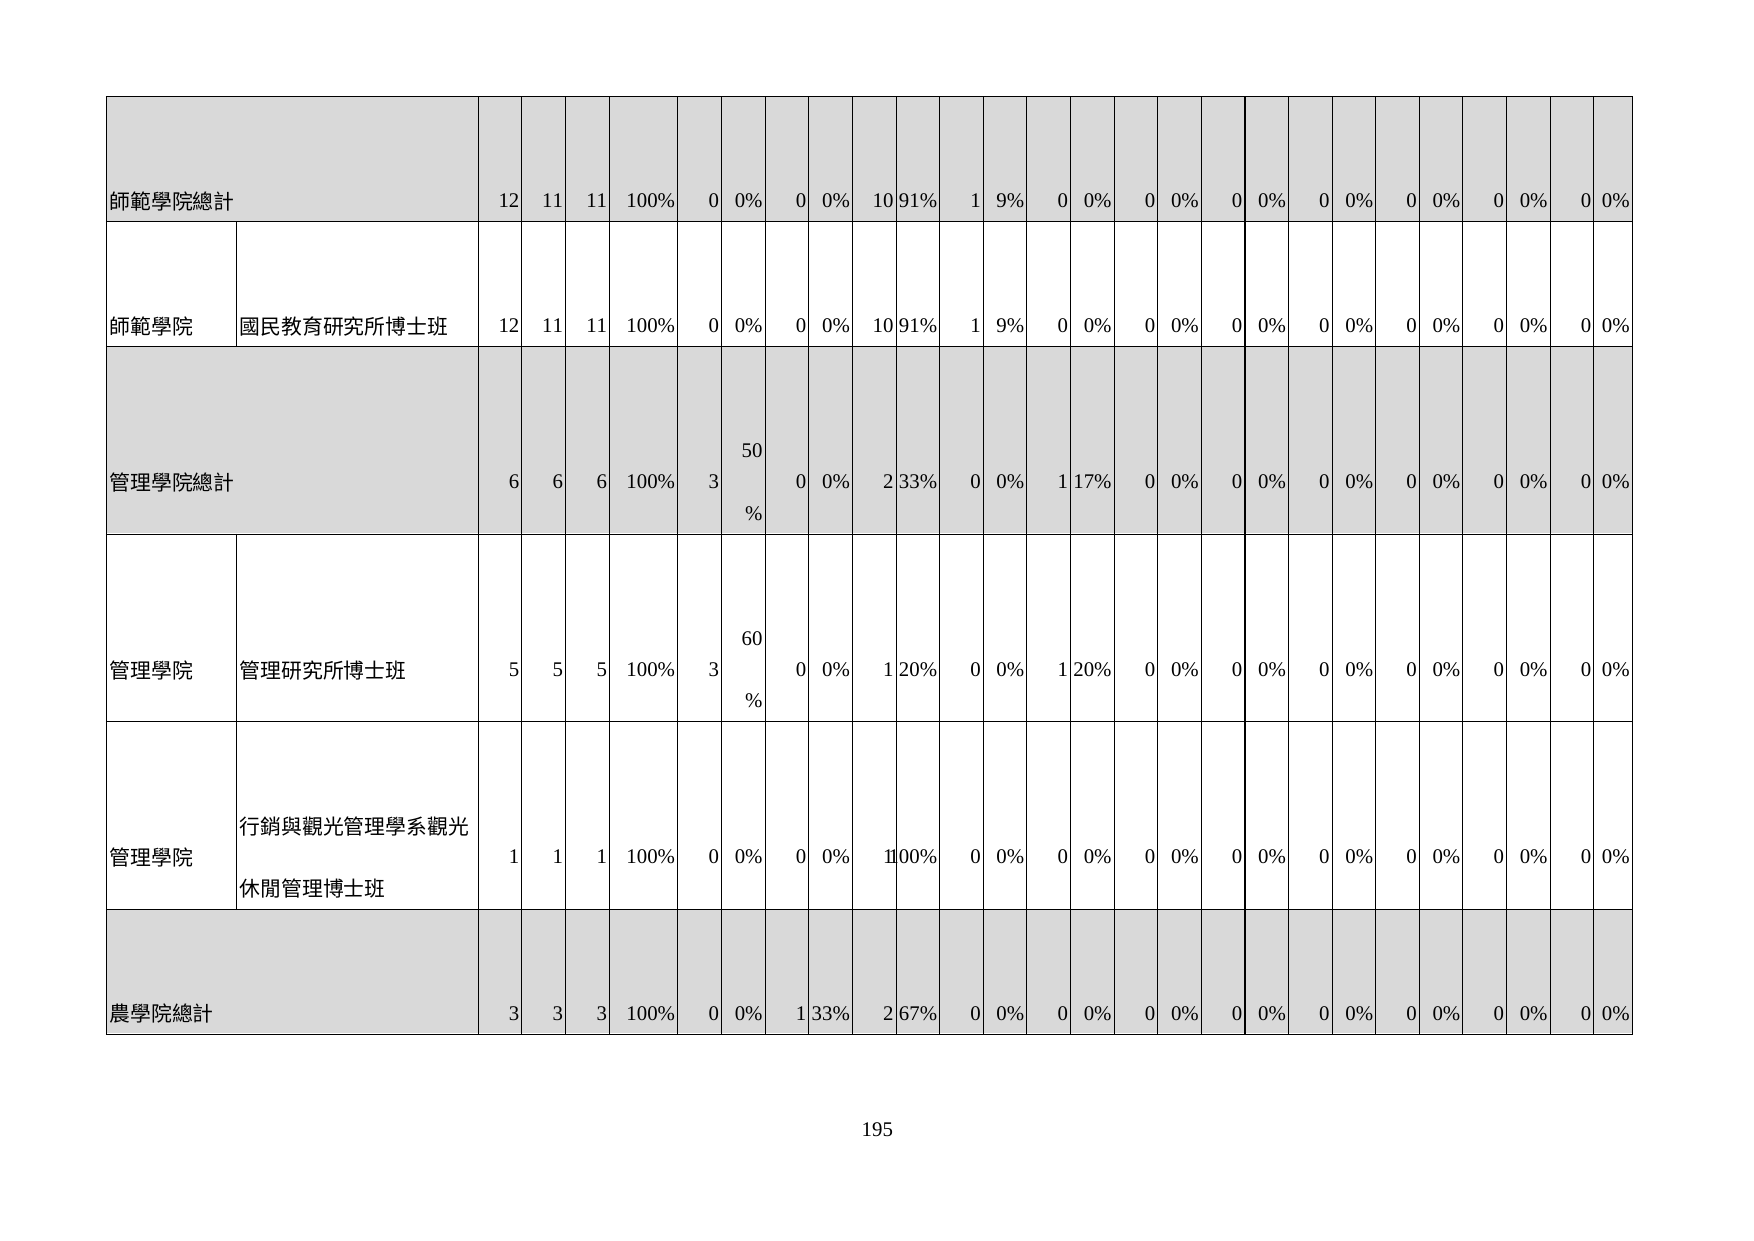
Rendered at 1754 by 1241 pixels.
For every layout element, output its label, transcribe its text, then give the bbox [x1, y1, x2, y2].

table_cell 0% [722, 722, 765, 908]
table_cell 行銷與觀光管理學系觀光休閒管理博士班 [237, 722, 478, 908]
table_cell 0 [1115, 97, 1157, 221]
table_cell 67% [897, 910, 939, 1033]
table_cell 0% [1071, 222, 1114, 346]
table_cell 0% [809, 722, 852, 908]
table_cell 17% [1071, 347, 1114, 533]
table_cell 0 [1463, 722, 1506, 908]
table_cell 0% [984, 722, 1026, 908]
table_cell 0 [678, 722, 721, 908]
table_cell 100% [610, 347, 677, 533]
table_cell 0 [766, 535, 808, 721]
table_cell 0% [1420, 722, 1462, 908]
table_cell 1 [853, 535, 896, 721]
table_cell 1 [1027, 535, 1070, 721]
table_cell 農學院總計 [107, 910, 478, 1033]
table_cell 0% [1420, 97, 1462, 221]
table_cell 0% [1333, 535, 1375, 721]
table_cell 0 [1376, 97, 1419, 221]
table_cell 0 [1115, 222, 1157, 346]
table_cell 1 [940, 97, 983, 221]
table_cell 1 [766, 910, 808, 1033]
table_cell 1 [1027, 347, 1070, 533]
table_cell 6 [566, 347, 609, 533]
table_cell 0 [1463, 97, 1506, 221]
table_cell 0% [1246, 222, 1288, 346]
table_cell 0% [1333, 910, 1375, 1033]
table_cell 0% [722, 222, 765, 346]
table_cell 0 [1202, 97, 1244, 221]
table_cell 0% [1594, 722, 1632, 908]
table_cell 管理學院 [107, 535, 236, 721]
table_cell 0% [809, 222, 852, 346]
table_cell 11 [522, 222, 565, 346]
table_cell 0 [1289, 347, 1332, 533]
table_cell 0 [1551, 535, 1593, 721]
table_cell 0 [766, 97, 808, 221]
table_cell 0 [940, 722, 983, 908]
table_cell 0 [1289, 97, 1332, 221]
table_cell 91% [897, 222, 939, 346]
table_cell 0% [984, 347, 1026, 533]
table_cell 0% [1071, 722, 1114, 908]
table_cell 0% [1594, 347, 1632, 533]
table_cell 3 [522, 910, 565, 1033]
table_cell 0% [722, 97, 765, 221]
table_cell 3 [479, 910, 521, 1033]
table_cell 0% [1158, 347, 1201, 533]
table_cell 0 [940, 910, 983, 1033]
table_cell 0% [1507, 347, 1550, 533]
table_cell 1 [940, 222, 983, 346]
table_cell 9% [984, 97, 1026, 221]
table_cell 0 [1115, 535, 1157, 721]
table_cell 5 [522, 535, 565, 721]
table_cell 10 [853, 222, 896, 346]
table_cell 3 [678, 347, 721, 533]
table_cell 0 [1376, 535, 1419, 721]
table_cell 9% [984, 222, 1026, 346]
table_cell 11 [566, 97, 609, 221]
table_cell 0 [940, 535, 983, 721]
table_cell 0% [809, 535, 852, 721]
table_cell 0 [1202, 535, 1244, 721]
table_cell 國民教育研究所博士班 [237, 222, 478, 346]
table_cell 管理研究所博士班 [237, 535, 478, 721]
table_cell 0 [1463, 347, 1506, 533]
table_cell 91% [897, 97, 939, 221]
table_cell 0 [1115, 910, 1157, 1033]
table_cell 0 [1551, 222, 1593, 346]
table_cell 0% [1507, 222, 1550, 346]
table_cell 0 [1463, 910, 1506, 1033]
table_cell 11 [566, 222, 609, 346]
table_cell 0% [1071, 97, 1114, 221]
table_cell 20% [897, 535, 939, 721]
table_cell 0 [1551, 97, 1593, 221]
table_cell 0% [1246, 347, 1288, 533]
table_cell 100% [897, 722, 939, 908]
table_cell 0% [809, 347, 852, 533]
table_cell 0 [678, 97, 721, 221]
table_cell 0% [1594, 535, 1632, 721]
table_cell 0% [1333, 97, 1375, 221]
table_cell 0 [1027, 97, 1070, 221]
table_cell 0% [1507, 910, 1550, 1033]
table_cell 0 [1551, 910, 1593, 1033]
table_cell 50% [722, 347, 765, 533]
table_cell 0 [1551, 347, 1593, 533]
table_cell 0 [1027, 722, 1070, 908]
table_cell 0% [1507, 97, 1550, 221]
table_cell 0 [1463, 535, 1506, 721]
table_cell 師範學院總計 [107, 97, 478, 221]
table_cell 0% [1594, 910, 1632, 1033]
table_cell 0 [1202, 222, 1244, 346]
table_cell 20% [1071, 535, 1114, 721]
table_cell 0% [984, 910, 1026, 1033]
table_cell 0 [1115, 347, 1157, 533]
table_cell 0 [766, 222, 808, 346]
table_cell 0 [1376, 222, 1419, 346]
table_cell 0 [1202, 347, 1244, 533]
table_cell 0 [1027, 222, 1070, 346]
table_cell 0% [1246, 535, 1288, 721]
table_cell 0% [1333, 347, 1375, 533]
table_cell 0 [766, 347, 808, 533]
table_cell 100% [610, 722, 677, 908]
table_cell 100% [610, 910, 677, 1033]
table_cell 0 [1463, 222, 1506, 346]
table_cell 100% [610, 97, 677, 221]
table_cell 0 [1376, 910, 1419, 1033]
table_cell 1 [566, 722, 609, 908]
table_cell 0% [1594, 97, 1632, 221]
table_cell 1 [479, 722, 521, 908]
table_cell 0% [1420, 222, 1462, 346]
table_cell 0% [1333, 722, 1375, 908]
table_cell 1 [853, 722, 896, 908]
table_cell 3 [566, 910, 609, 1033]
table_cell 60% [722, 535, 765, 721]
table_cell 2 [853, 910, 896, 1033]
table_cell 0 [1289, 722, 1332, 908]
table_cell 12 [479, 97, 521, 221]
table_cell 0% [1333, 222, 1375, 346]
table_cell 0% [1158, 722, 1201, 908]
table_cell 師範學院 [107, 222, 236, 346]
table_cell 0% [1158, 97, 1201, 221]
table_cell 10 [853, 97, 896, 221]
table_cell 33% [897, 347, 939, 533]
table_cell 6 [479, 347, 521, 533]
table_cell 100% [610, 222, 677, 346]
table_cell 12 [479, 222, 521, 346]
table_cell 11 [522, 97, 565, 221]
table_cell 0% [1158, 910, 1201, 1033]
table_cell 0 [1551, 722, 1593, 908]
table_cell 0% [1507, 535, 1550, 721]
table_cell 2 [853, 347, 896, 533]
table_cell 0 [1289, 535, 1332, 721]
table_cell 0 [678, 222, 721, 346]
table_cell 0% [1246, 97, 1288, 221]
table_cell 0% [1420, 535, 1462, 721]
table_cell 0 [1202, 722, 1244, 908]
table_cell 0 [766, 722, 808, 908]
table_cell 5 [479, 535, 521, 721]
table_cell 1 [522, 722, 565, 908]
table_cell 0% [1158, 535, 1201, 721]
table_cell 0 [1376, 722, 1419, 908]
table_cell 0 [1376, 347, 1419, 533]
table_cell 0% [1246, 910, 1288, 1033]
table_cell 0 [1289, 910, 1332, 1033]
table_cell 5 [566, 535, 609, 721]
table_cell 0% [1420, 347, 1462, 533]
table_cell 100% [610, 535, 677, 721]
table_cell 0% [1246, 722, 1288, 908]
table_cell 0 [940, 347, 983, 533]
table_cell 0% [809, 97, 852, 221]
table_cell 0 [1027, 910, 1070, 1033]
table_cell 0% [1071, 910, 1114, 1033]
table_cell 6 [522, 347, 565, 533]
table_cell 33% [809, 910, 852, 1033]
table_cell 0% [1420, 910, 1462, 1033]
table_cell 3 [678, 535, 721, 721]
table_cell 0% [722, 910, 765, 1033]
table_cell 管理學院 [107, 722, 236, 908]
table_cell 0% [984, 535, 1026, 721]
table_cell 0 [1115, 722, 1157, 908]
table_cell 0% [1507, 722, 1550, 908]
table_cell 0 [1289, 222, 1332, 346]
table_cell 0% [1158, 222, 1201, 346]
table_cell 0% [1594, 222, 1632, 346]
table_cell 0 [678, 910, 721, 1033]
table_cell 管理學院總計 [107, 347, 478, 533]
table_cell 0 [1202, 910, 1244, 1033]
